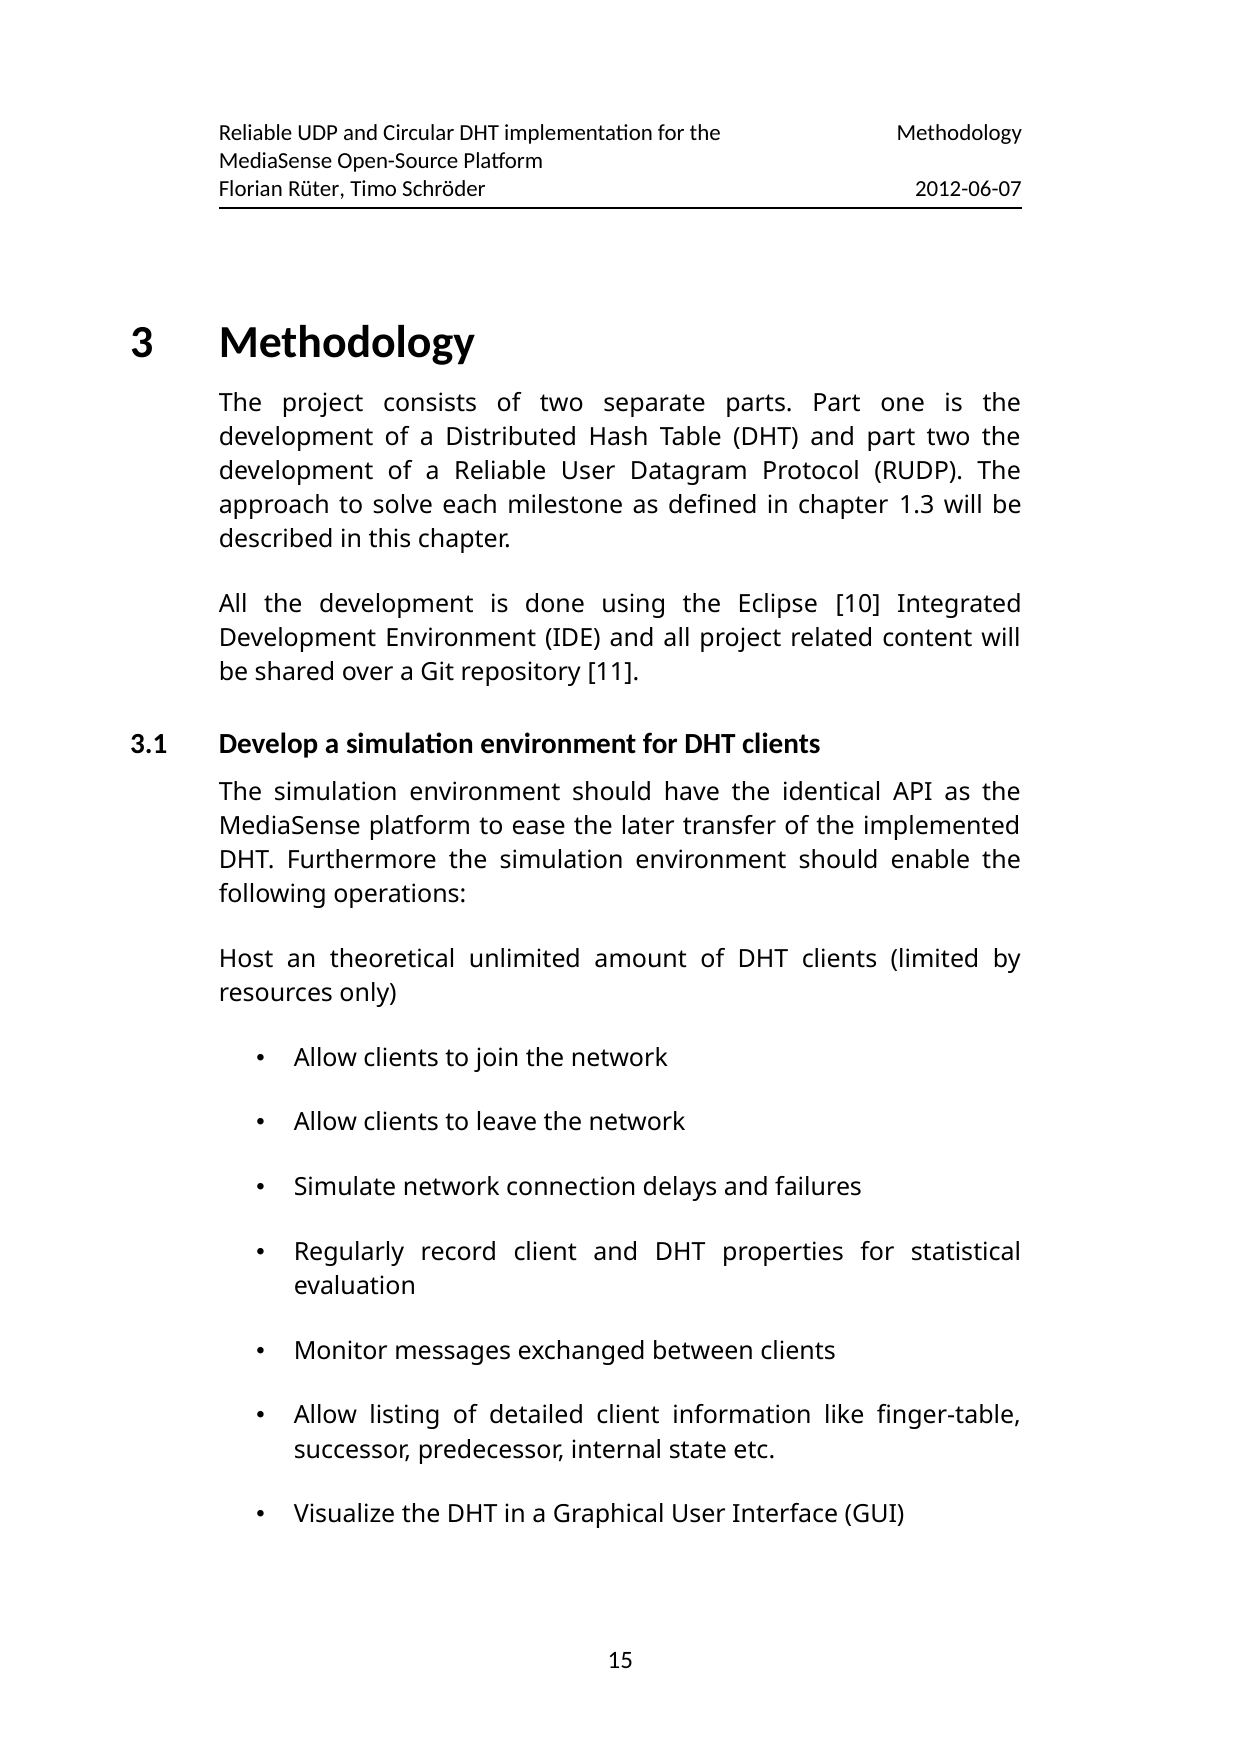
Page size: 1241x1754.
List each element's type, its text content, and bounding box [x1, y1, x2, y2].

text The project consists of two separate parts. Part one is the development of a Distributed Hash Table (DHT) and part two the development of a Reliable User Datagram Protocol (RUDP). The approach to solve each milestone as defined in chapter 1.3 will be described in this chapter. [218, 384, 1022, 554]
list Regularly record client and DHT properties for statistical evaluation [256, 1233, 1022, 1302]
subtitle Methodology [130, 313, 1022, 369]
subtitle Develop a simulation environment for DHT clients [130, 725, 1022, 760]
list Monitor messages exchanged between clients [256, 1332, 1022, 1366]
text All the development is done using the Eclipse [10] Integrated Development Environment (IDE) and all project related content will be shared over a Git repository [11]. [218, 585, 1022, 687]
list Visualize the DHT in a Graphical User Interface (GUI) [256, 1496, 1022, 1530]
list Allow clients to join the network [256, 1039, 1022, 1073]
text The simulation environment should have the identical API as the MediaSense platform to ease the later transfer of the implemented DHT. Furthermore the simulation environment should enable the following operations: [218, 773, 1022, 909]
list Allow listing of detailed client information like finger-table, successor, predecessor, internal state etc. [256, 1397, 1022, 1465]
list Allow clients to leave the network [256, 1104, 1022, 1138]
list Simulate network connection delays and failures [256, 1169, 1022, 1203]
text Host an theoretical unlimited amount of DHT clients (limited by resources only) [218, 940, 1022, 1008]
